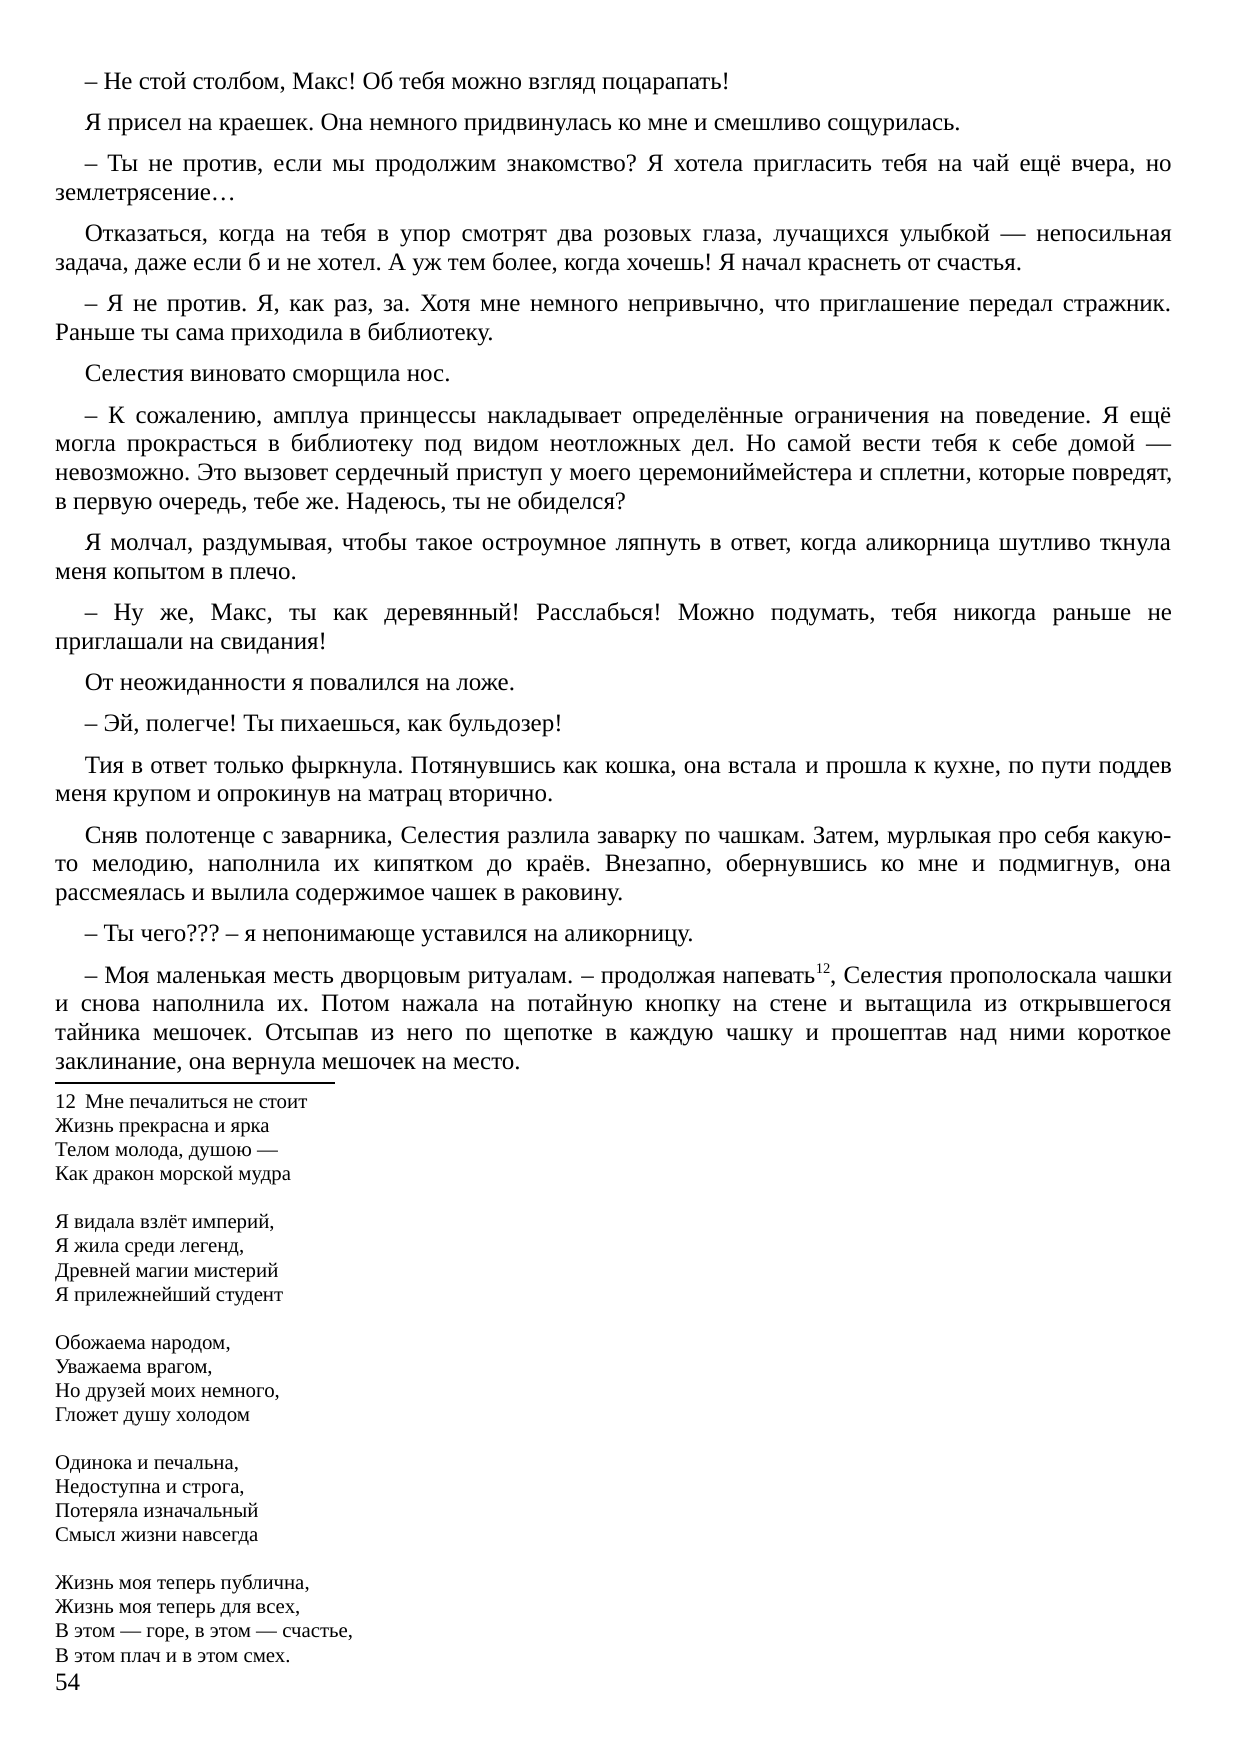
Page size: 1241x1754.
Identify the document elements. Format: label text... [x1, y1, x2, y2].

text – Ты чего??? – я непонимающе уставился на аликорницу. [55, 918, 1173, 947]
text – Я не против. Я, как раз, за. Хотя мне немного непривычно, что приглашение передал стражник. Раньше ты сама приходила в библиотеку. [55, 288, 1173, 346]
text Жизнь прекрасна и ярка [55, 1113, 1173, 1137]
text Жизнь моя теперь для всех, [55, 1594, 1173, 1618]
text Обожаема народом, [55, 1330, 1173, 1354]
text Телом молода, душою — [55, 1137, 1173, 1161]
text Как дракон морской мудра [55, 1161, 1173, 1185]
text Мне печалиться не стоит [55, 1089, 1173, 1113]
text – Ты не против, если мы продолжим знакомство? Я хотела пригласить тебя на чай ещё вчера, но землетрясение… [55, 148, 1173, 206]
text Я молчал, раздумывая, чтобы такое остроумное ляпнуть в ответ, когда аликорница шутливо ткнула меня копытом в плечо. [55, 527, 1173, 585]
text Я жила среди легенд, [55, 1233, 1173, 1257]
text Смысл жизни навсегда [55, 1522, 1173, 1546]
text Одинока и печальна, [55, 1450, 1173, 1474]
text Недоступна и строга, [55, 1474, 1173, 1498]
text От неожиданности я повалился на ложе. [55, 667, 1173, 696]
text Сняв полотенце с заварника, Селестия разлила заварку по чашкам. Затем, мурлыкая про себя какую-то мелодию, наполнила их кипятком до краёв. Внезапно, обернувшись ко мне и подмигнув, она рассмеялась и вылила содержимое чашек в раковину. [55, 820, 1173, 906]
text – Не стой столбом, Макс! Об тебя можно взгляд поцарапать! [55, 66, 1173, 95]
text Селестия виновато сморщила нос. [55, 358, 1173, 387]
text Древней магии мистерий [55, 1257, 1173, 1282]
text В этом плач и в этом смех. [55, 1642, 1173, 1667]
text – Моя маленькая месть дворцовым ритуалам. – продолжая напевать, Селестия прополоскала чашки и снова наполнила их. Потом нажала на потайную кнопку на стене и вытащила из открывшегося тайника мешочек. Отсыпав из него по щепотке в каждую чашку и прошептав над ними короткое заклинание, она вернула мешочек на место. [55, 960, 1173, 1075]
text – К сожалению, амплуа принцессы накладывает определённые ограничения на поведение. Я ещё могла прокрасться в библиотеку под видом неотложных дел. Но самой вести тебя к себе домой — невозможно. Это вызовет сердечный приступ у моего церемониймейстера и сплетни, которые повредят, в первую очередь, тебе же. Надеюсь, ты не обиделся? [55, 400, 1173, 515]
text Потеряла изначальный [55, 1498, 1173, 1522]
text Я прилежнейший студент [55, 1282, 1173, 1306]
text В этом — горе, в этом — счастье, [55, 1618, 1173, 1642]
text Я видала взлёт империй, [55, 1209, 1173, 1233]
text Но друзей моих немного, [55, 1378, 1173, 1402]
text Отказаться, когда на тебя в упор смотрят два розовых глаза, лучащихся улыбкой — непосильная задача, даже если б и не хотел. А уж тем более, когда хочешь! Я начал краснеть от счастья. [55, 218, 1173, 276]
text Тия в ответ только фыркнула. Потянувшись как кошка, она встала и прошла к кухне, по пути поддев меня крупом и опрокинув на матрац вторично. [55, 750, 1173, 807]
text – Эй, полегче! Ты пихаешься, как бульдозер! [55, 708, 1173, 737]
text Я присел на краешек. Она немного придвинулась ко мне и смешливо сощурилась. [55, 107, 1173, 136]
text Гложет душу холодом [55, 1402, 1173, 1426]
text Уважаема врагом, [55, 1354, 1173, 1378]
text – Ну же, Макс, ты как деревянный! Расслабься! Можно подумать, тебя никогда раньше не приглашали на свидания! [55, 597, 1173, 655]
text Жизнь моя теперь публична, [55, 1570, 1173, 1594]
